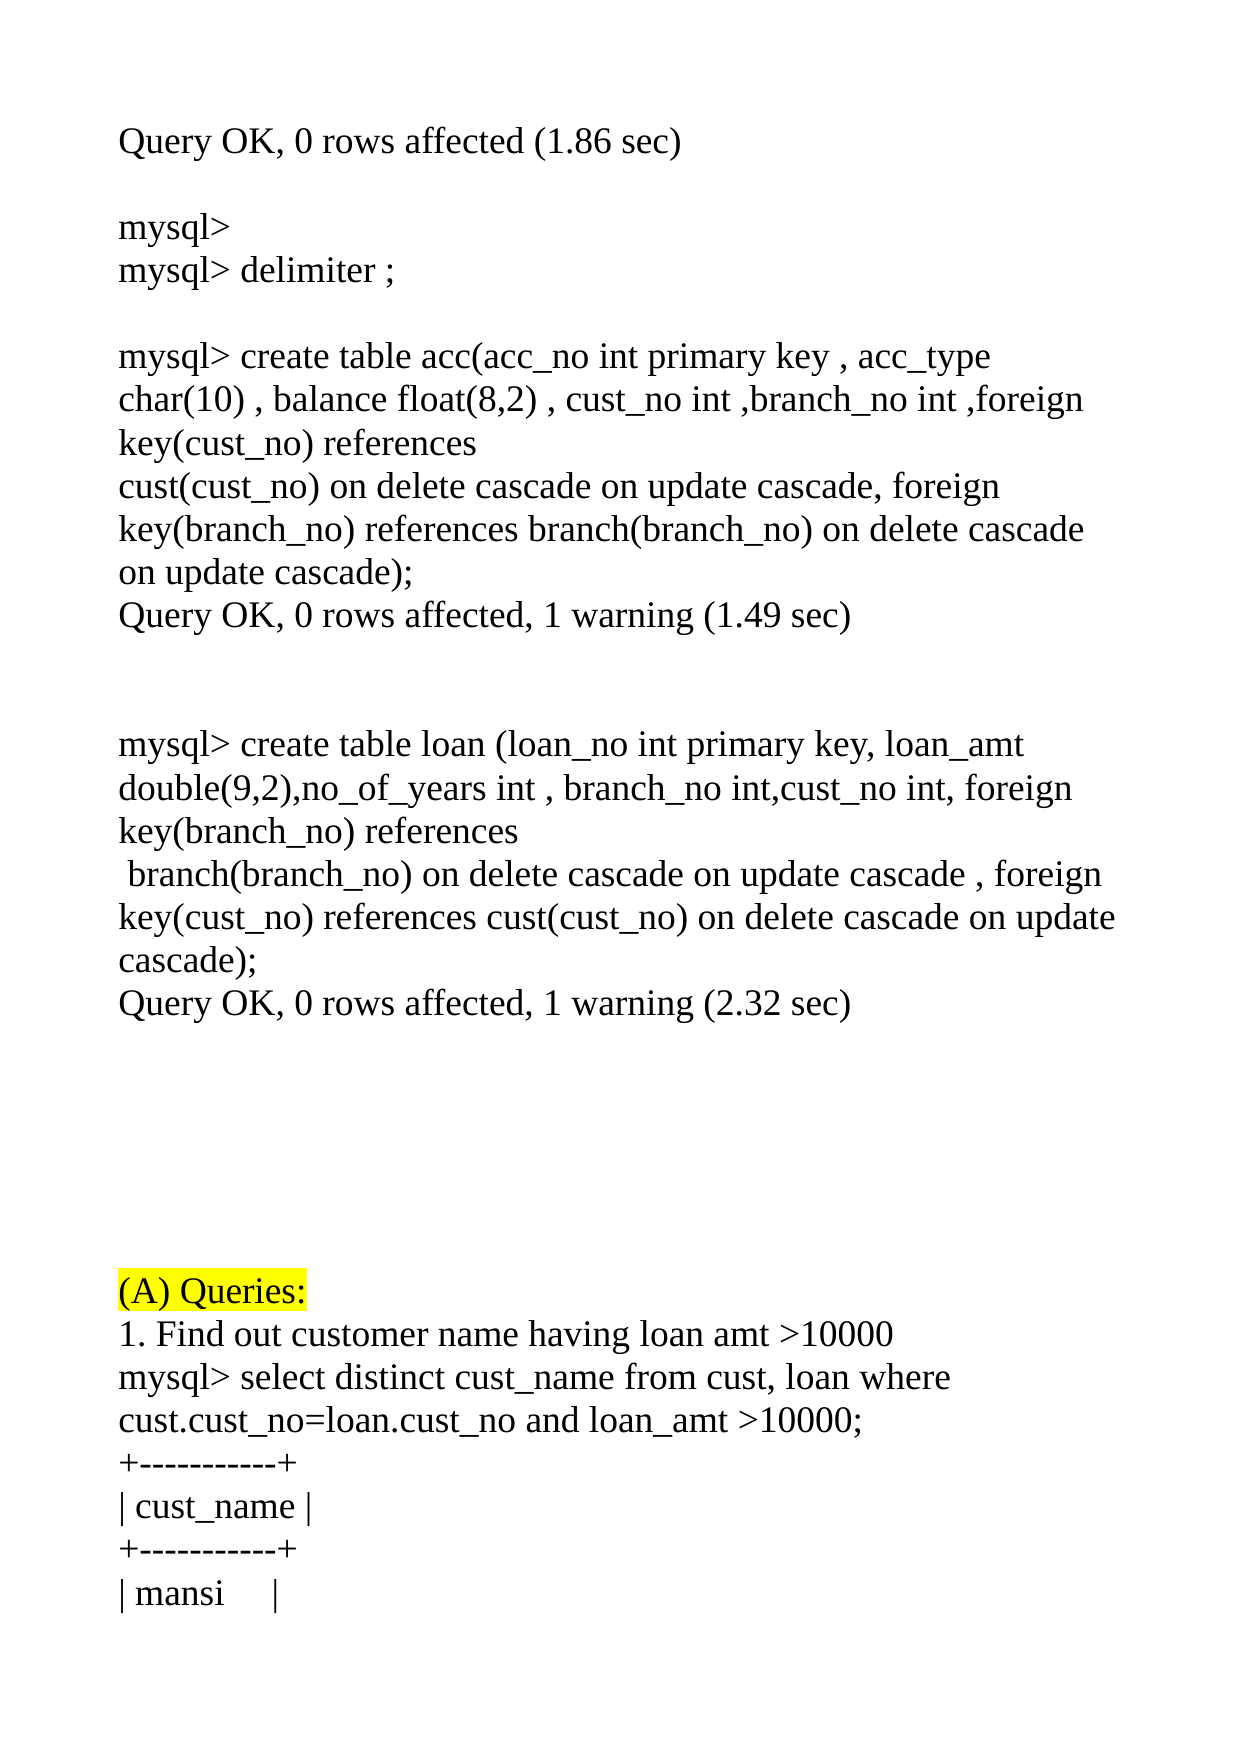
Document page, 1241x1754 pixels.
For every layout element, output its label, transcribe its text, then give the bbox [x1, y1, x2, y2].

text mysql> create table loan (loan_no int primary key, loan_amt double(9,2),no_of_years int , branch_no int,cust_no int, foreign key(branch_no) references [118, 722, 1122, 851]
text | cust_name | [118, 1484, 1122, 1527]
text Query OK, 0 rows affected, 1 warning (1.49 sec) [118, 592, 1122, 636]
text +-----------+ [118, 1527, 1122, 1570]
text cust(cust_no) on delete cascade on update cascade, foreign key(branch_no) references branch(branch_no) on delete cascade on update cascade); [118, 463, 1122, 592]
text branch(branch_no) on delete cascade on update cascade , foreign key(cust_no) references cust(cust_no) on delete cascade on update cascade); [118, 851, 1122, 981]
text mysql> select distinct cust_name from cust, loan where cust.cust_no=loan.cust_no and loan_amt >10000; [118, 1354, 1122, 1441]
text Query OK, 0 rows affected (1.86 sec) [118, 118, 1122, 161]
text mysql> create table acc(acc_no int primary key , acc_type char(10) , balance float(8,2) , cust_no int ,branch_no int ,foreign key(cust_no) references [118, 334, 1122, 463]
text (A) Queries: [118, 1268, 1122, 1311]
text | mansi | [118, 1570, 1122, 1613]
text mysql> delimiter ; [118, 247, 1122, 291]
text Query OK, 0 rows affected, 1 warning (2.32 sec) [118, 981, 1122, 1024]
text 1. Find out customer name having loan amt >10000 [118, 1311, 1122, 1354]
text +-----------+ [118, 1441, 1122, 1484]
text mysql> [118, 204, 1122, 247]
